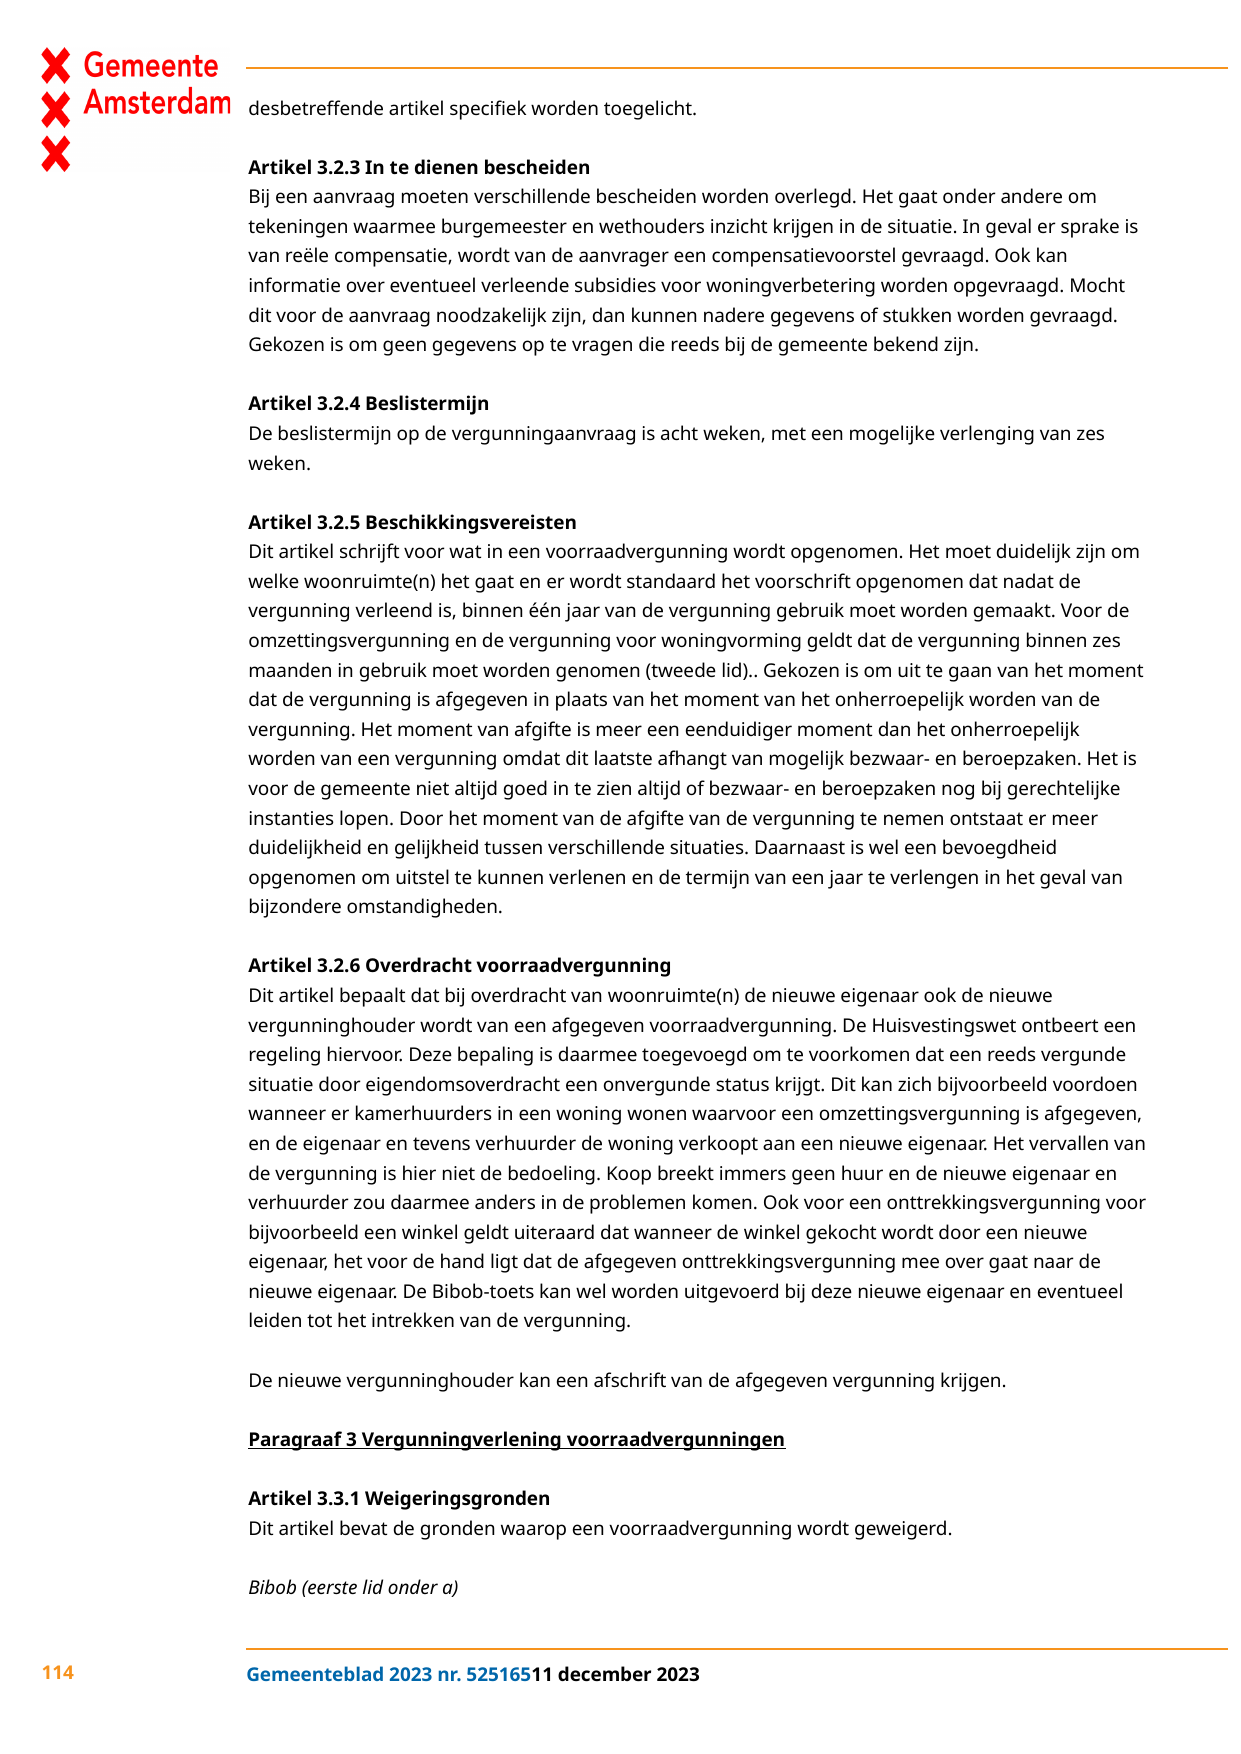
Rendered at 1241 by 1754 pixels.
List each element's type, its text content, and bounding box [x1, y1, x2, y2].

text Artikel 3.3.1 Weigeringsgronden [248, 1485, 1152, 1511]
text Bij een aanvraag moeten verschillende bescheiden worden overlegd. Het gaat onder andere om tekeningen waarmee burgemeester en wethouders inzicht krijgen in de situatie. In geval er sprake is van reële compensatie, wordt van de aanvrager een compensatievoorstel gevraagd. Ook kan informatie over eventueel verleende subsidies voor woningverbetering worden opgevraagd. Mocht dit voor de aanvraag noodzakelijk zijn, dan kunnen nadere gegevens of stukken worden gevraagd. Gekozen is om geen gegevens op te vragen die reeds bij de gemeente bekend zijn. [248, 183, 1152, 357]
text Dit artikel bepaalt dat bij overdracht van woonruimte(n) de nieuwe eigenaar ook de nieuwe vergunninghouder wordt van een afgegeven voorraadvergunning. De Huisvestingswet ontbeert een regeling hiervoor. Deze bepaling is daarmee toegevoegd om te voorkomen dat een reeds vergunde situatie door eigendomsoverdracht een onvergunde status krijgt. Dit kan zich bijvoorbeeld voordoen wanneer er kamerhuurders in een woning wonen waarvoor een omzettingsvergunning is afgegeven, en de eigenaar en tevens verhuurder de woning verkoopt aan een nieuwe eigenaar. Het vervallen van de vergunning is hier niet de bedoeling. Koop breekt immers geen huur en de nieuwe eigenaar en verhuurder zou daarmee anders in de problemen komen. Ook voor een onttrekkingsvergunning voor bijvoorbeeld een winkel geldt uiteraard dat wanneer de winkel gekocht wordt door een nieuwe eigenaar, het voor de hand ligt dat de afgegeven onttrekkingsvergunning mee over gaat naar de nieuwe eigenaar. De Bibob-toets kan wel worden uitgevoerd bij deze nieuwe eigenaar en eventueel leiden tot het intrekken van de vergunning. [248, 982, 1152, 1333]
text Bibob (eerste lid onder a) [248, 1574, 1152, 1600]
text Artikel 3.2.6 Overdracht voorraadvergunning [248, 953, 1152, 978]
text Artikel 3.2.3 In te dienen bescheiden [248, 154, 1152, 180]
picture [41, 47, 231, 172]
text Dit artikel schrijft voor wat in een voorraadvergunning wordt opgenomen. Het moet duidelijk zijn om welke woonruimte(n) het gaat en er wordt standaard het voorschrift opgenomen dat nadat de vergunning verleend is, binnen één jaar van de vergunning gebruik moet worden gemaakt. Voor de omzettingsvergunning en de vergunning voor woningvorming geldt dat de vergunning binnen zes maanden in gebruik moet worden genomen (tweede lid).. Gekozen is om uit te gaan van het moment dat de vergunning is afgegeven in plaats van het moment van het onherroepelijk worden van de vergunning. Het moment van afgifte is meer een eenduidiger moment dan het onherroepelijk worden van een vergunning omdat dit laatste afhangt van mogelijk bezwaar- en beroepzaken. Het is voor de gemeente niet altijd goed in te zien altijd of bezwaar- en beroepzaken nog bij gerechtelijke instanties lopen. Door het moment van de afgifte van de vergunning te nemen ontstaat er meer duidelijkheid en gelijkheid tussen verschillende situaties. Daarnaast is wel een bevoegdheid opgenomen om uitstel te kunnen verlenen en de termijn van een jaar te verlengen in het geval van bijzondere omstandigheden. [248, 538, 1152, 919]
text De nieuwe vergunninghouder kan een afschrift van de afgegeven vergunning krijgen. [248, 1367, 1152, 1393]
text Artikel 3.2.5 Beschikkingsvereisten [248, 509, 1152, 535]
text De beslistermijn op de vergunningaanvraag is acht weken, met een mogelijke verlenging van zes weken. [248, 420, 1152, 476]
text desbetreffende artikel specifiek worden toegelicht. [248, 95, 1152, 121]
text Artikel 3.2.4 Beslistermijn [248, 391, 1152, 416]
text Paragraaf 3 Vergunningverlening voorraadvergunningen [248, 1426, 1152, 1452]
text Dit artikel bevat de gronden waarop een voorraadvergunning wordt geweigerd. [248, 1515, 1152, 1541]
